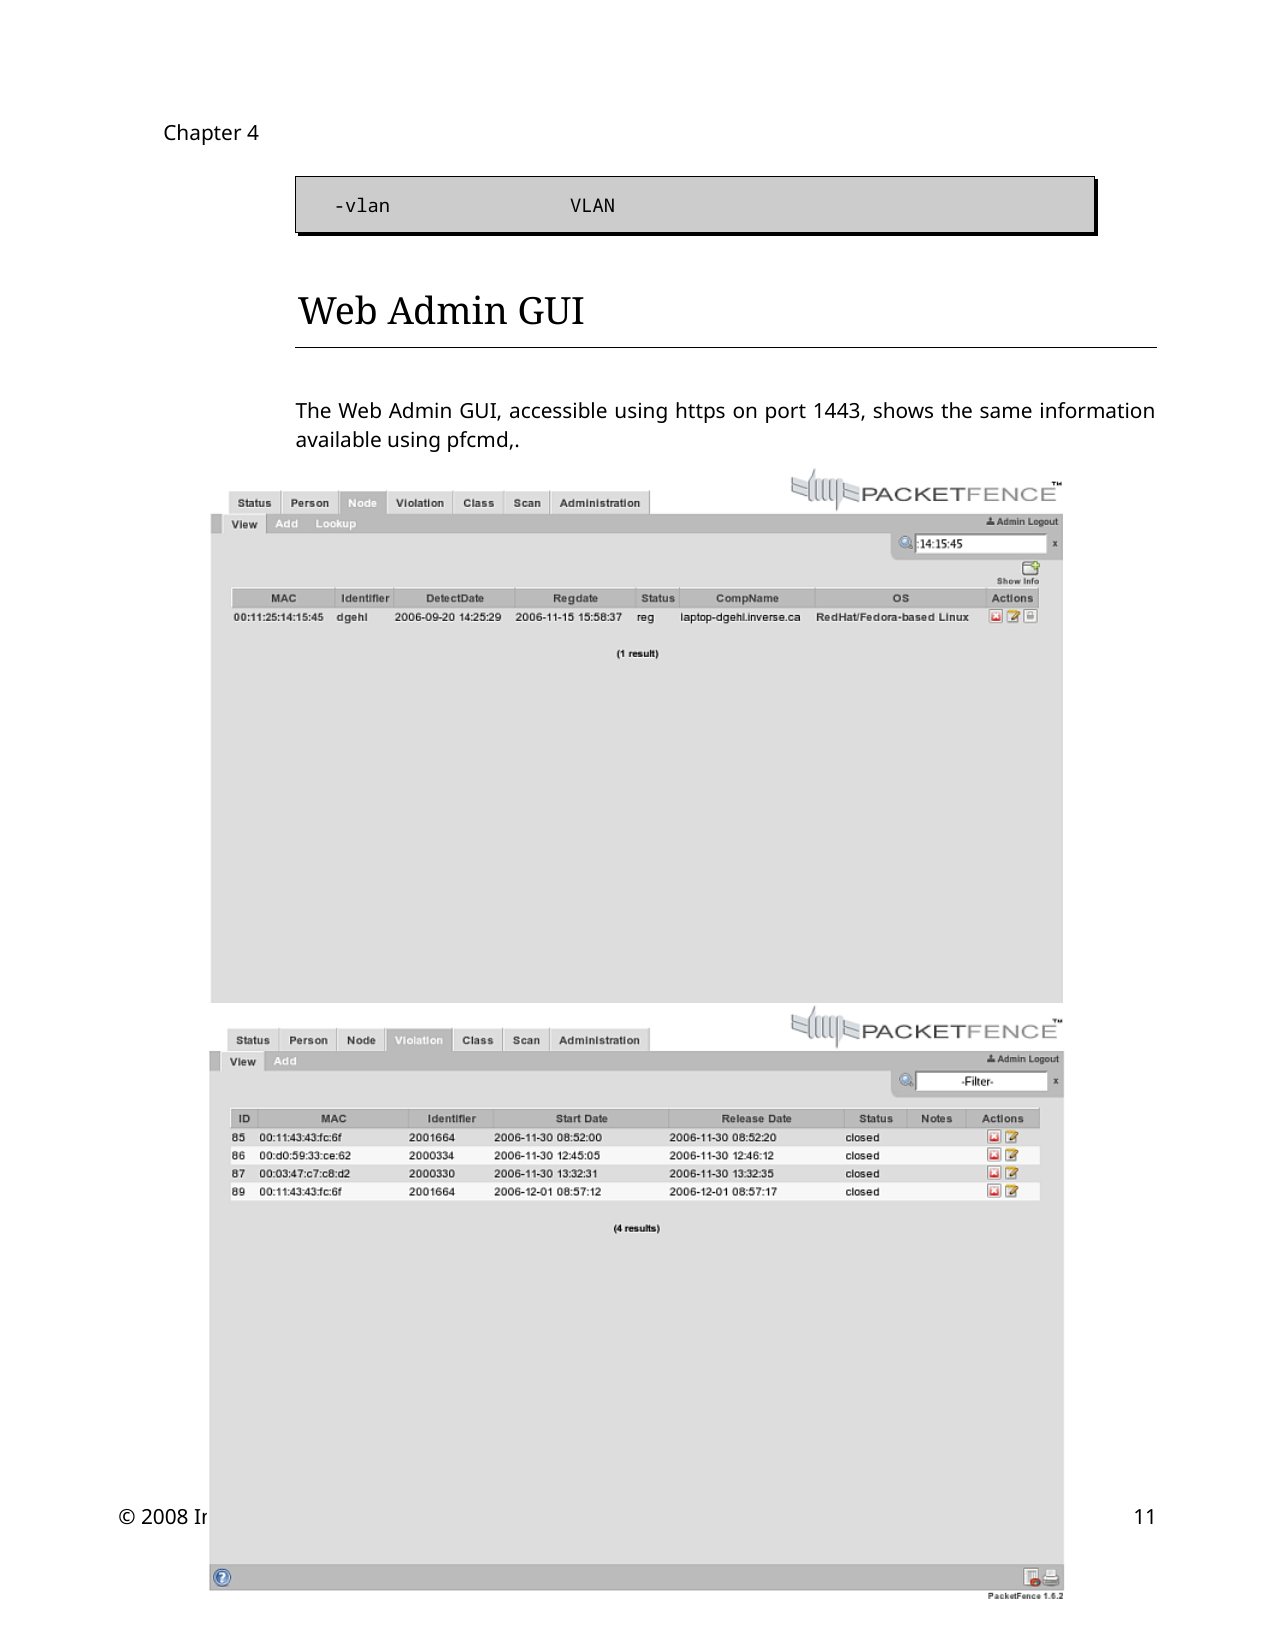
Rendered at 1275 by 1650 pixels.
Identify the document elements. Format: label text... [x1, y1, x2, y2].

picture [206, 465, 1069, 1605]
text The Web Admin GUI, accessible using https on port 1443, shows the same information available using pfcmd,. [295, 396, 1157, 453]
text -vlan VLAN [296, 177, 1094, 232]
subtitle Web Admin GUI [295, 284, 1157, 347]
